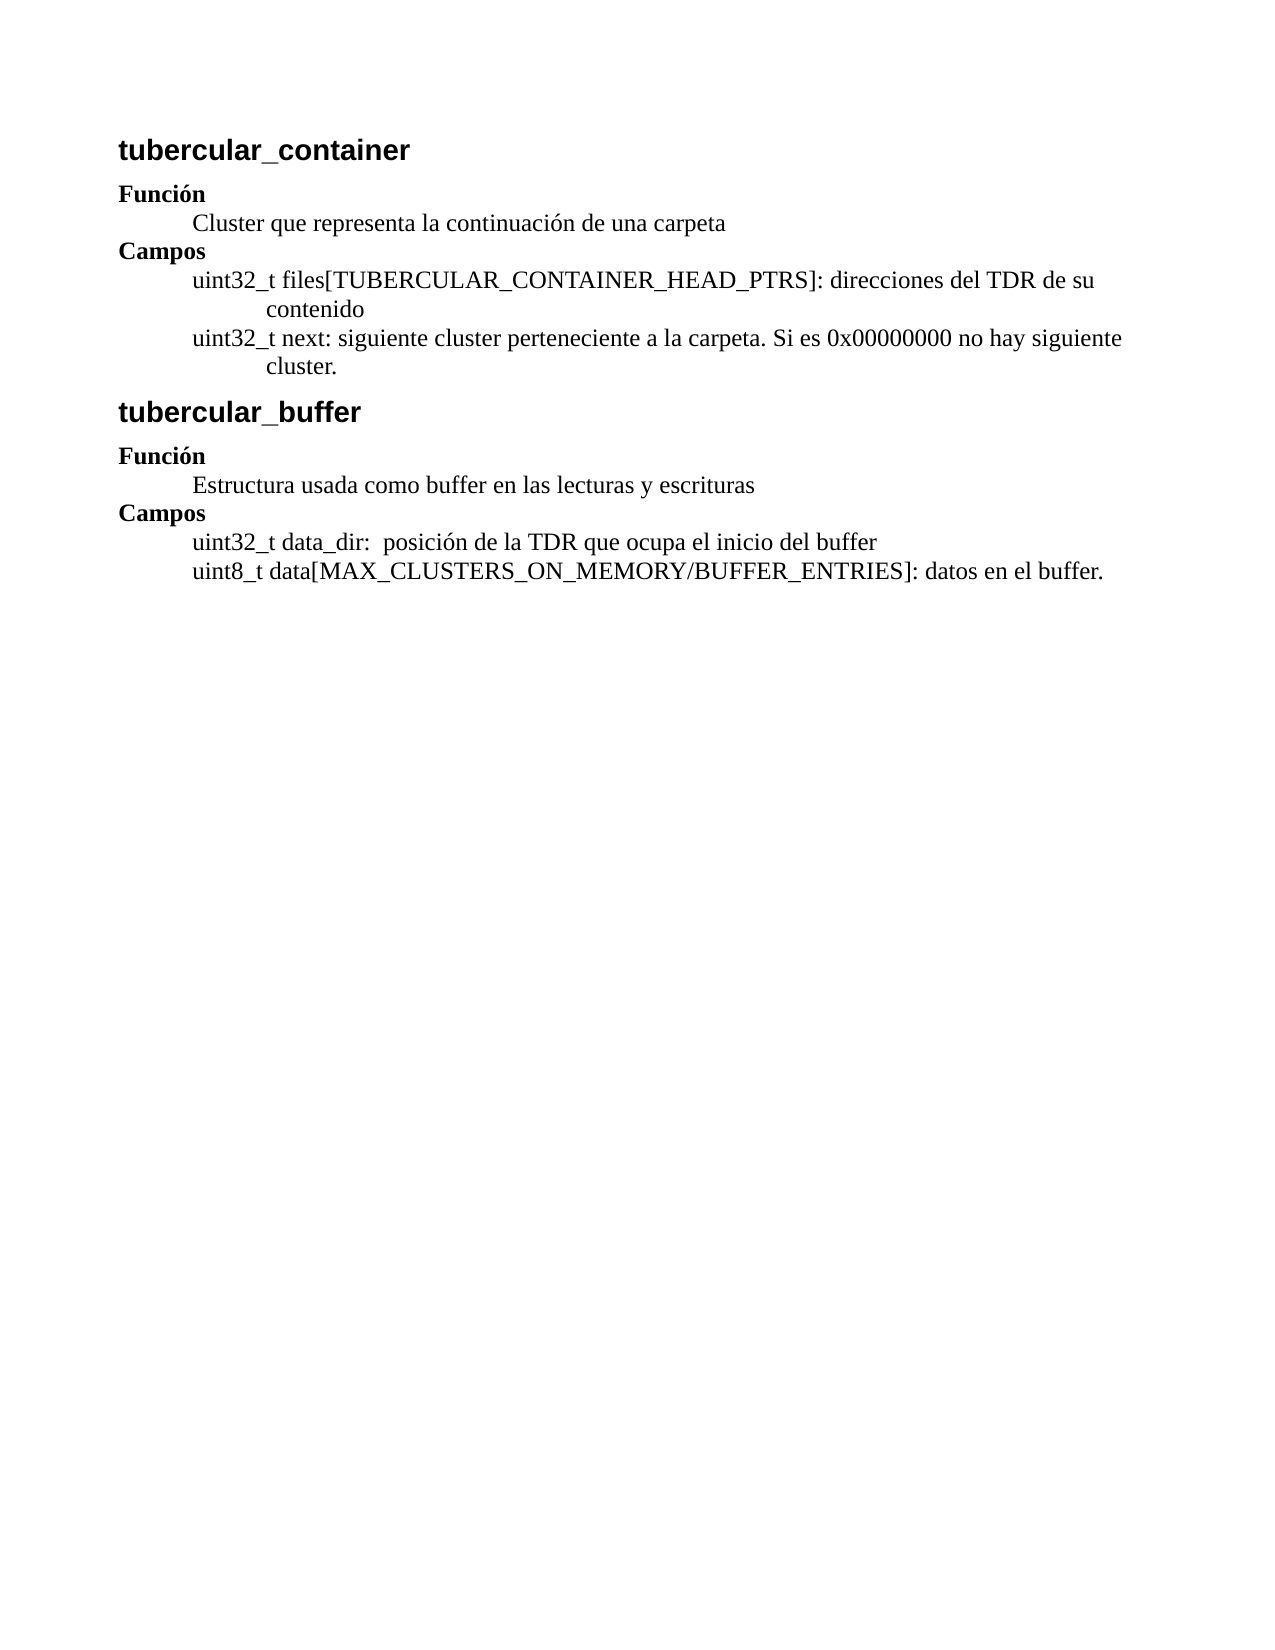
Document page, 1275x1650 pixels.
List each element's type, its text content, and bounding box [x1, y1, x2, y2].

text Campos [118, 236, 1157, 265]
text uint32_t files[TUBERCULAR_CONTAINER_HEAD_PTRS]: direcciones del TDR de su contenido [118, 265, 1157, 323]
text Función [118, 179, 1157, 208]
text Campos [118, 498, 1157, 527]
text uint32_t data_dir: posición de la TDR que ocupa el inicio del buffer [118, 527, 1157, 556]
text Cluster que representa la continuación de una carpeta [118, 208, 1157, 236]
text Función [118, 441, 1157, 470]
subtitle tubercular_container [118, 133, 1157, 166]
subtitle tubercular_buffer [118, 395, 1157, 428]
text uint32_t next: siguiente cluster perteneciente a la carpeta. Si es 0x00000000 no hay siguiente cluster. [118, 323, 1157, 380]
text Estructura usada como buffer en las lecturas y escrituras [118, 470, 1157, 498]
text uint8_t data[MAX_CLUSTERS_ON_MEMORY/BUFFER_ENTRIES]: datos en el buffer. [118, 556, 1157, 585]
